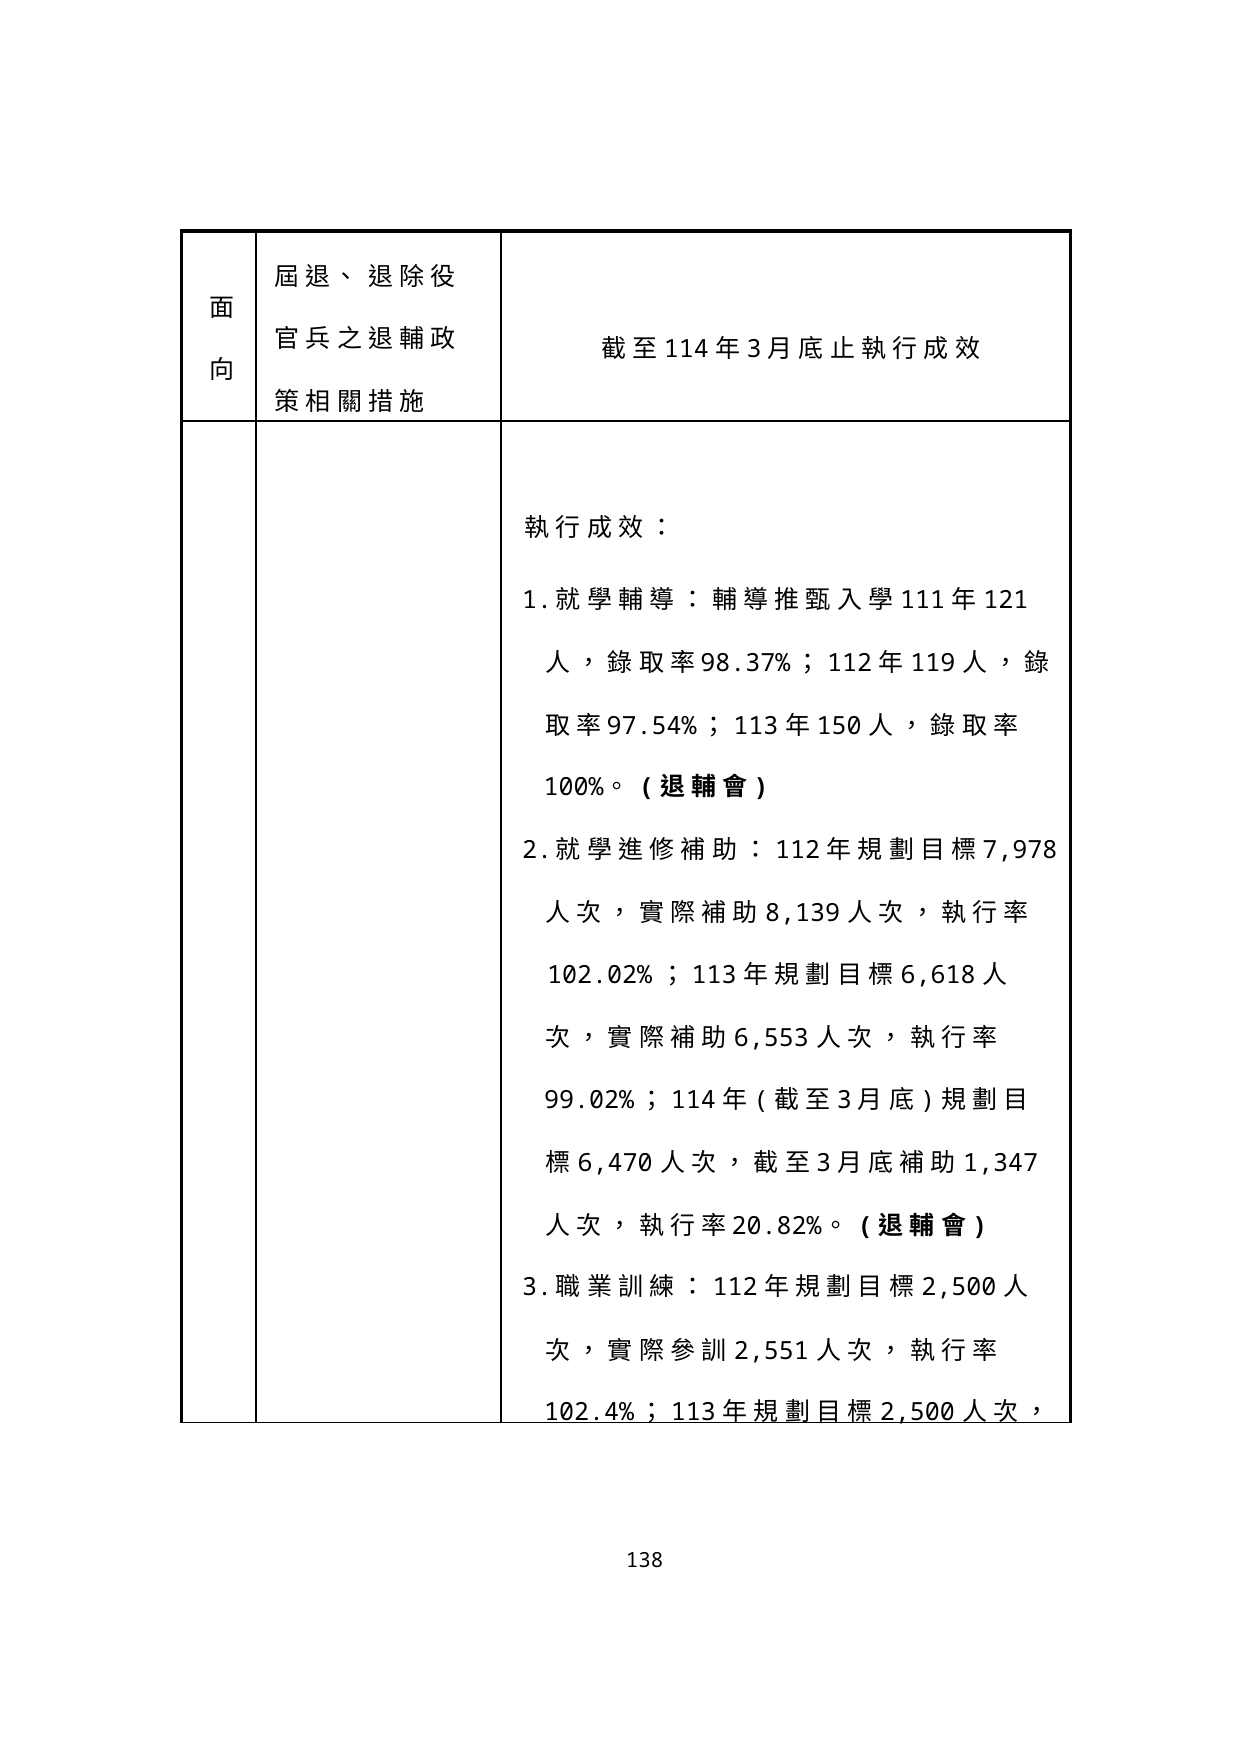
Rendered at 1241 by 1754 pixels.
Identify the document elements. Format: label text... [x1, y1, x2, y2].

table_header 面向 [183, 233, 255, 420]
table_cell 執行成效： 1.就學輔導：輔導推甄入學111年121人，錄取率98.37%；112年119人，錄取率97.54%；113年150人，錄取率100%。(退輔會) 2.就學進修補助：112年規劃目標7,978人次，實際補助8,139人次，執行率102.02%；113年規劃目標6,618人次，實際補助6,553人次，執行率99.02%；114年(截至3月底)規劃目標6,470人次，截至3月底補助1,347人次，執行率20.82%。(退輔會) 3.職業訓練：112年規劃目標2,500人次，實際參訓2,551人次，執行率102.4%；113年規劃目標2,500人次， [502, 422, 1069, 1421]
table_header 截至114年3月底止執行成效 [502, 233, 1069, 420]
table_cell [257, 422, 500, 1421]
table_cell [183, 422, 255, 1421]
table_header 屆退、退除役官兵之退輔政策相關措施 [257, 233, 500, 420]
